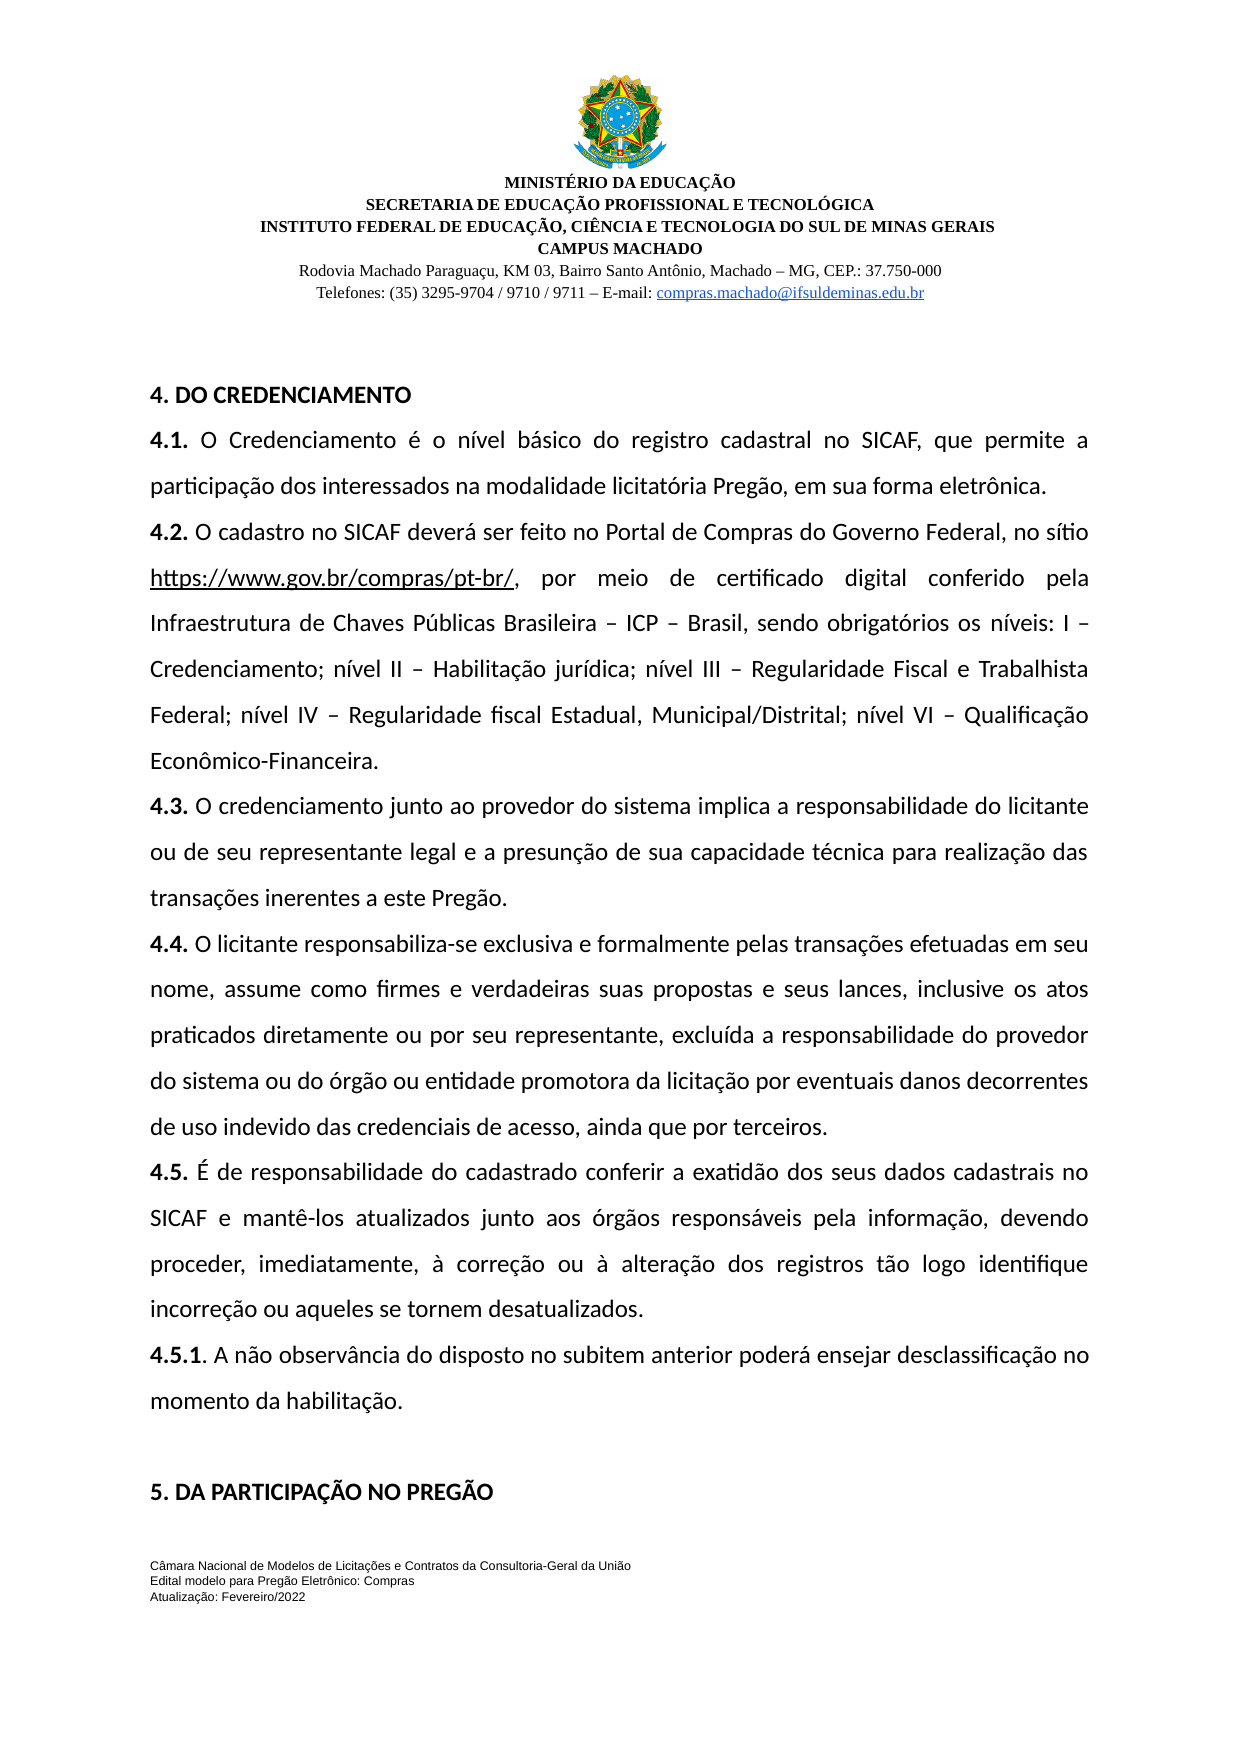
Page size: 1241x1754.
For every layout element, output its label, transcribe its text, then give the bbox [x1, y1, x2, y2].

picture [573, 75, 667, 169]
text 4.5. É de responsabilidade do cadastrado conferir a exatidão dos seus dados cadastrais no SICAF e mantê-los atualizados junto aos órgãos responsáveis pela informação, devendo proceder, imediatamente, à correção ou à alteração dos registros tão logo identifique incorreção ou aqueles se tornem desatualizados. [150, 1156, 1090, 1324]
text 4.5.1. A não observância do disposto no subitem anterior poderá ensejar desclassificação no momento da habilitação. [150, 1339, 1090, 1416]
text 4.3. O credenciamento junto ao provedor do sistema implica a responsabilidade do licitante ou de seu representante legal e a presunção de sua capacidade técnica para realização das transações inerentes a este Pregão. [150, 791, 1090, 912]
picture [613, 164, 628, 169]
picture [639, 150, 650, 156]
text 4.1. O Credenciamento é o nível básico do registro cadastral no SICAF, que permite a participação dos interessados na modalidade licitatória Pregão, em sua forma eletrônica. [150, 425, 1090, 501]
text 4. DO CREDENCIAMENTO [150, 379, 1090, 409]
text 5. DA PARTICIPAÇÃO NO PREGÃO [150, 1476, 1090, 1507]
text 4.4. O licitante responsabiliza-se exclusiva e formalmente pelas transações efetuadas em seu nome, assume como firmes e verdadeiras suas propostas e seus lances, inclusive os atos praticados diretamente ou por seu representante, excluída a responsabilidade do provedor do sistema ou do órgão ou entidade promotora da licitação por eventuais danos decorrentes de uso indevido das credenciais de acesso, ainda que por terceiros. [150, 928, 1090, 1141]
text 4.2. O cadastro no SICAF deverá ser feito no Portal de Compras do Governo Federal, no sítio https://www.gov.br/compras/pt-br/, por meio de certificado digital conferido pela Infraestrutura de Chaves Públicas Brasileira – ICP – Brasil, sendo obrigatórios os níveis: I – Credenciamento; nível II – Habilitação jurídica; nível III – Regularidade Fiscal e Trabalhista Federal; nível IV – Regularidade fiscal Estadual, Municipal/Distrital; nível VI – Qualificação Econômico-Financeira. [150, 516, 1090, 775]
